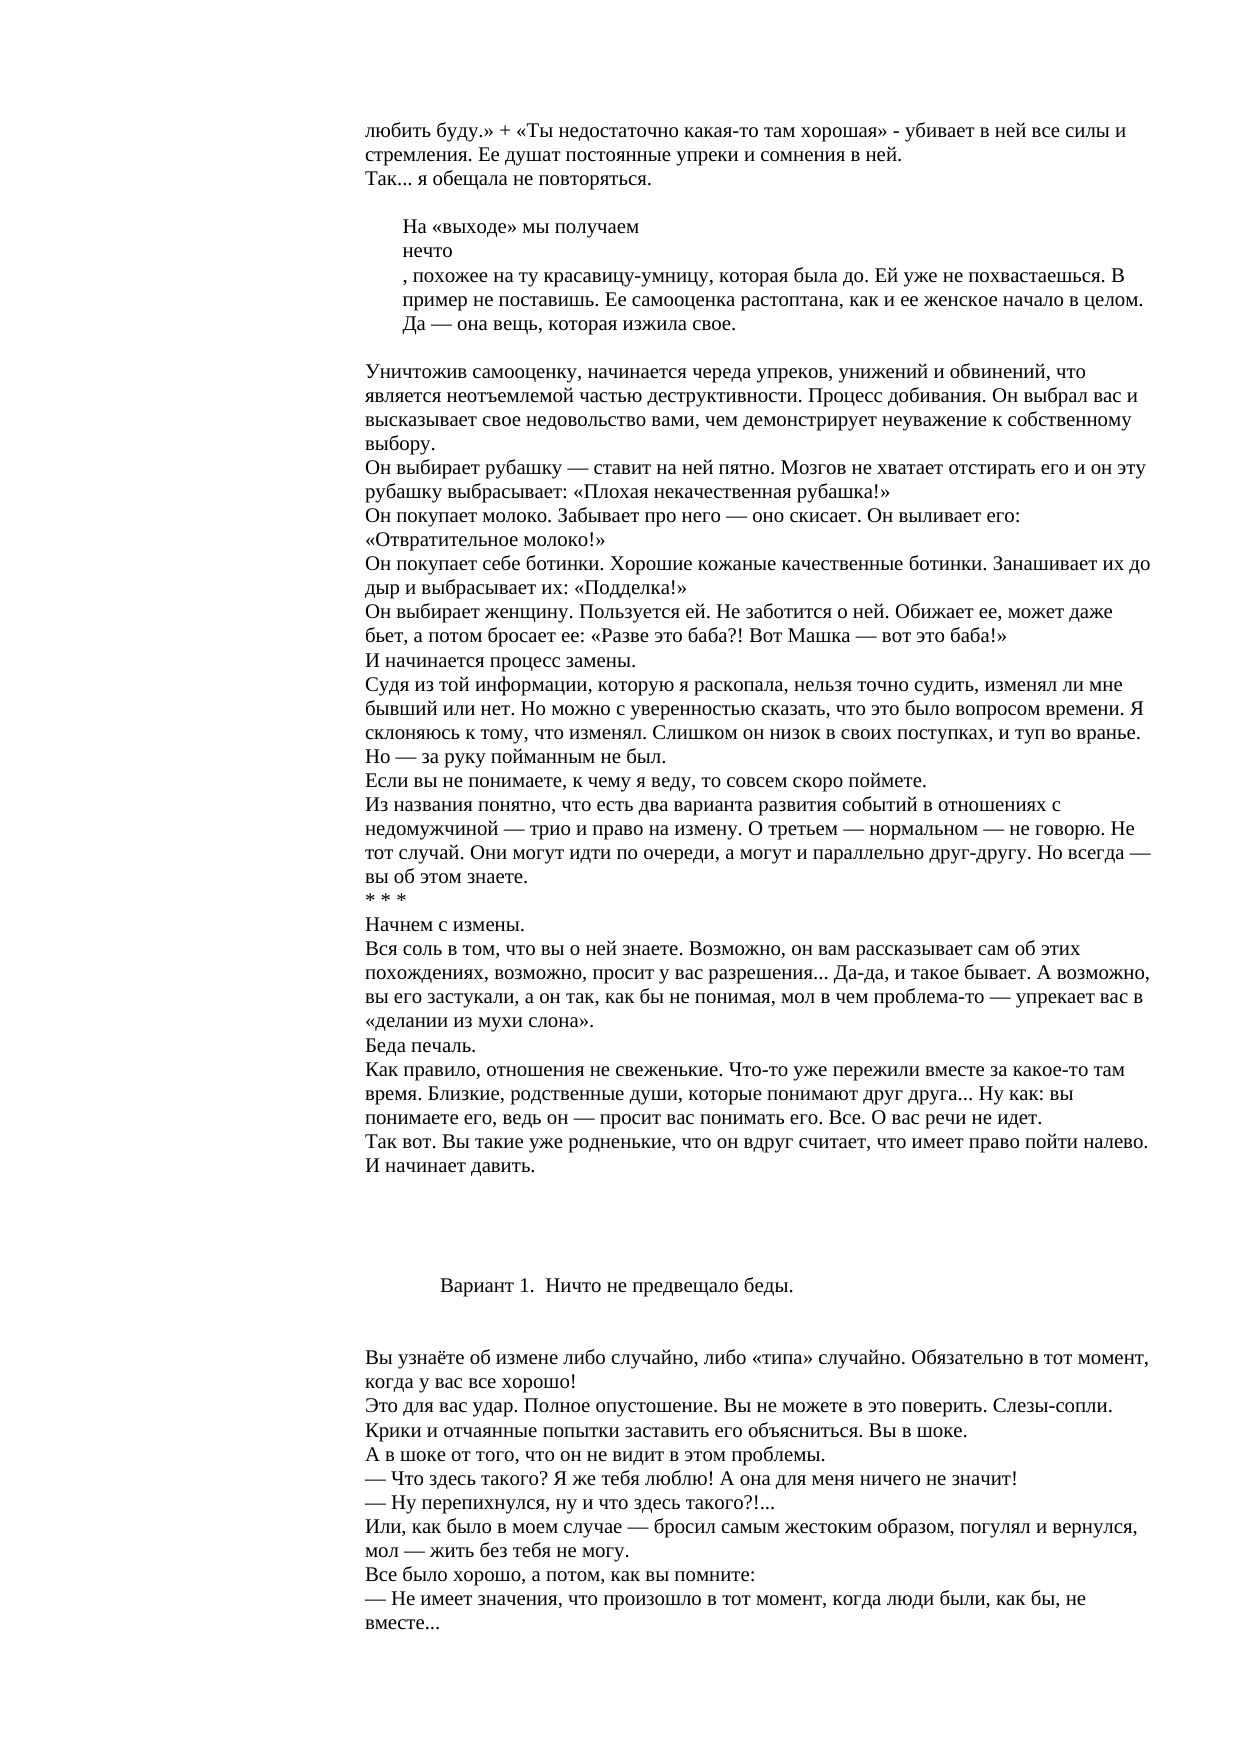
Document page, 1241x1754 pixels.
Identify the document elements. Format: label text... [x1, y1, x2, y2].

text Если вы не понимаете, к чему я веду, то совсем скоро поймете. [365, 768, 1152, 792]
text любить буду.» + «Ты недостаточно какая-то там хорошая» - убивает в ней все силы и стремления. Ее душат постоянные упреки и сомнения в ней. [365, 118, 1152, 166]
text * * * [365, 888, 1152, 912]
text Это для вас удар. Полное опустошение. Вы не можете в это поверить. Слезы-сопли. Крики и отчаянные попытки заставить его объясниться. Вы в шоке. [365, 1393, 1152, 1442]
text Он покупает молоко. Забывает про него — оно скисает. Он выливает его: «Отвратительное молоко!» [365, 503, 1152, 551]
text нечто [402, 238, 1152, 262]
text Вы узнаёте об измене либо случайно, либо «типа» случайно. Обязательно в тот момент, когда у вас все хорошо! [365, 1345, 1152, 1393]
text Он покупает себе ботинки. Хорошие кожаные качественные ботинки. Занашивает их до дыр и выбрасывает их: «Подделка!» [365, 551, 1152, 599]
text И начинается процесс замены. [365, 647, 1152, 672]
text Судя из той информации, которую я раскопала, нельзя точно судить, изменял ли мне бывший или нет. Но можно с уверенностью сказать, что это было вопросом времени. Я склоняюсь к тому, что изменял. Слишком он низок в своих поступках, и туп во вранье. Но — за руку пойманным не был. [365, 672, 1152, 768]
text Как правило, отношения не свеженькие. Что-то уже пережили вместе за какое-то там время. Близкие, родственные души, которые понимают друг друга... Ну как: вы понимаете его, ведь он — просит вас понимать его. Все. О вас речи не идет. [365, 1057, 1152, 1129]
text Уничтожив самооценку, начинается череда упреков, унижений и обвинений, что является неотъемлемой частью деструктивности. Процесс добивания. Он выбрал вас и высказывает свое недовольство вами, чем демонстрирует неуважение к собственному выбору. [365, 359, 1152, 455]
text Вариант 1. Ничто не предвещало беды. [440, 1273, 1152, 1297]
text Он выбирает рубашку — ставит на ней пятно. Мозгов не хватает отстирать его и он эту рубашку выбрасывает: «Плохая некачественная рубашка!» [365, 455, 1152, 503]
text , похожее на ту красавицу-умницу, которая была до. Ей уже не похвастаешься. В пример не поставишь. Ее самооценка растоптана, как и ее женское начало в целом. Да — она вещь, которая изжила свое. [402, 262, 1152, 335]
text — Что здесь такого? Я же тебя люблю! А она для меня ничего не значит! [365, 1466, 1152, 1490]
text Или, как было в моем случае — бросил самым жестоким образом, погулял и вернулся, мол — жить без тебя не могу. [365, 1514, 1152, 1562]
text Беда печаль. [365, 1032, 1152, 1057]
text Так вот. Вы такие уже родненькие, что он вдруг считает, что имеет право пойти налево. И начинает давить. [365, 1129, 1152, 1177]
text А в шоке от того, что он не видит в этом проблемы. [365, 1442, 1152, 1466]
text — Не имеет значения, что произошло в тот момент, когда люди были, как бы, не вместе... [365, 1586, 1152, 1634]
text Из названия понятно, что есть два варианта развития событий в отношениях с недомужчиной — трио и право на измену. О третьем — нормальном — не говорю. Не тот случай. Они могут идти по очереди, а могут и параллельно друг-другу. Но всегда — вы об этом знаете. [365, 792, 1152, 888]
text Он выбирает женщину. Пользуется ей. Не заботится о ней. Обижает ее, может даже бьет, а потом бросает ее: «Разве это баба?! Вот Машка — вот это баба!» [365, 599, 1152, 647]
text Все было хорошо, а потом, как вы помните: [365, 1562, 1152, 1586]
text На «выходе» мы получаем [402, 214, 1152, 238]
text Начнем с измены. [365, 912, 1152, 936]
text Вся соль в том, что вы о ней знаете. Возможно, он вам рассказывает сам об этих похождениях, возможно, просит у вас разрешения... Да-да, и такое бывает. А возможно, вы его застукали, а он так, как бы не понимая, мол в чем проблема-то — упрекает вас в «делании из мухи слона». [365, 936, 1152, 1032]
text Так... я обещала не повторяться. [365, 166, 1152, 190]
text — Ну перепихнулся, ну и что здесь такого?!... [365, 1490, 1152, 1514]
